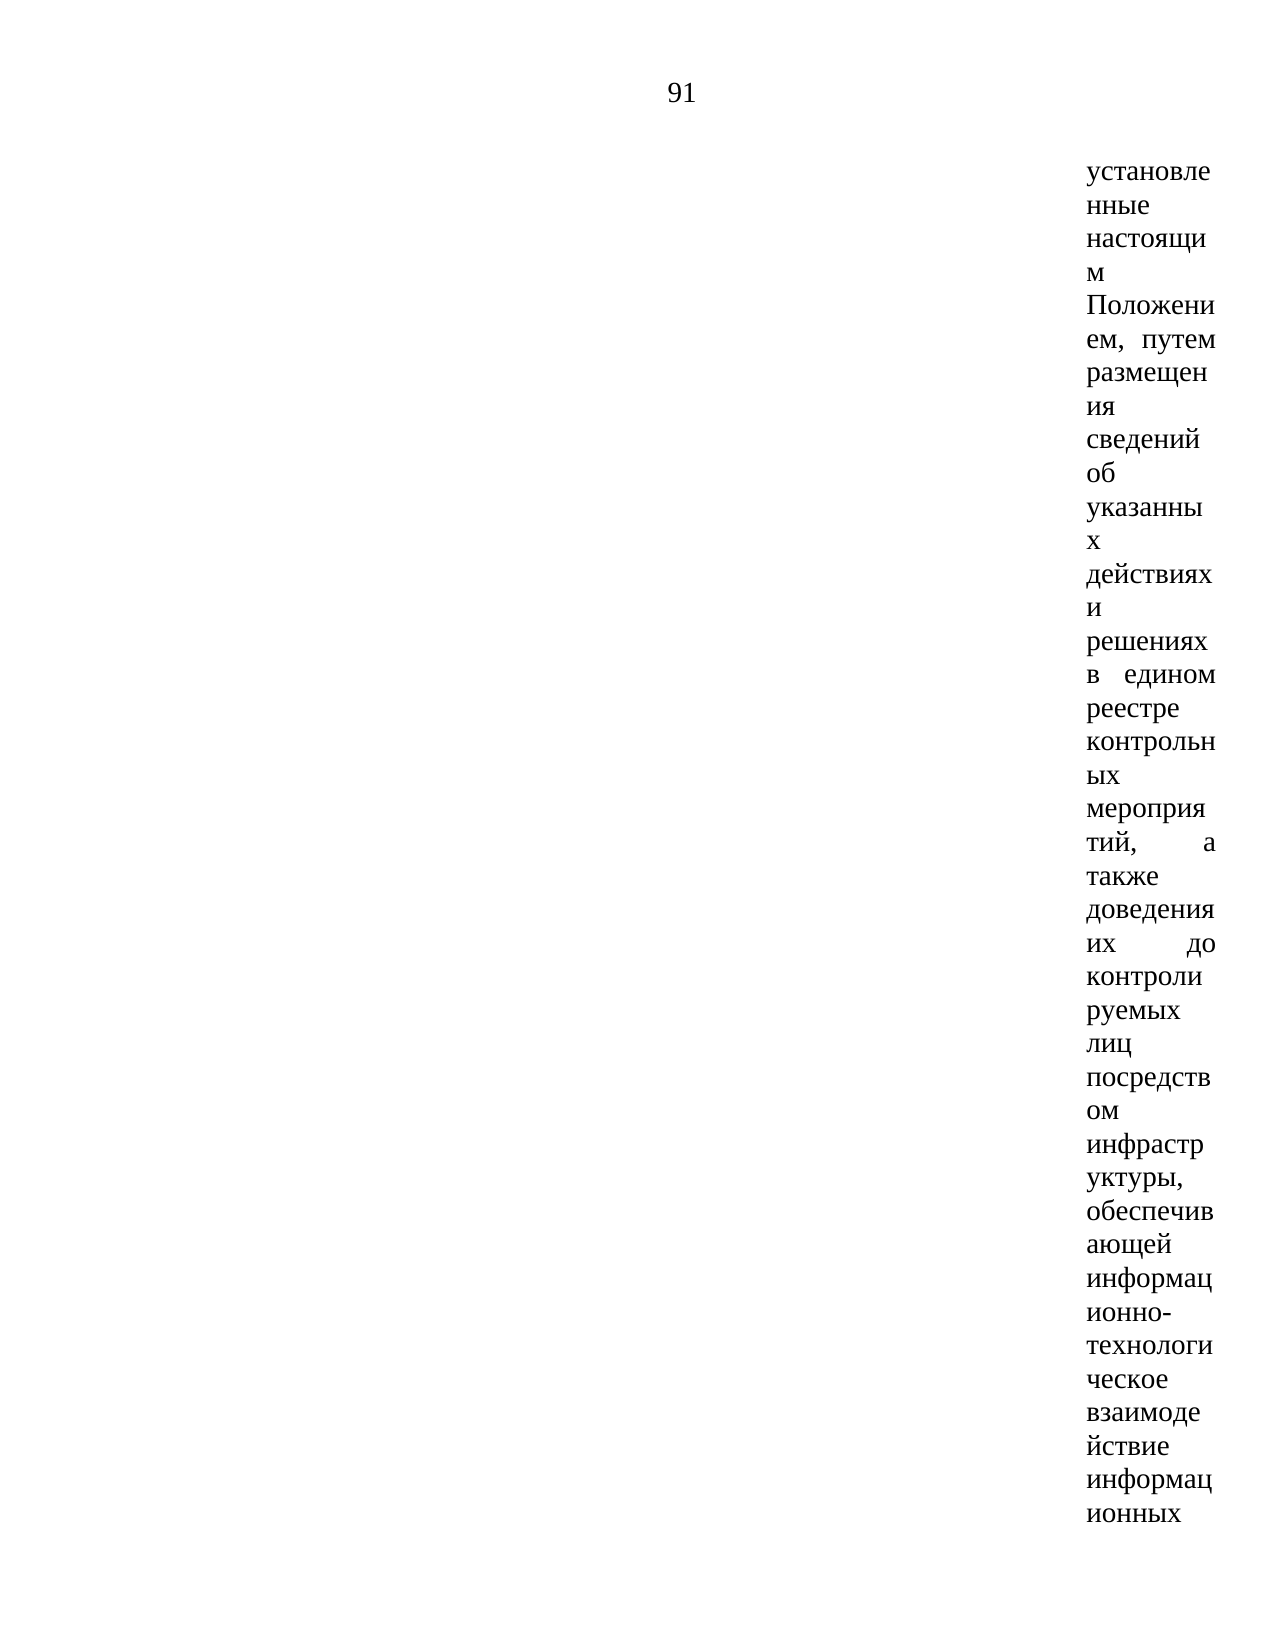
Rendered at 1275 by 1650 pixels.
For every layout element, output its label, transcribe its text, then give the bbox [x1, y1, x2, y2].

list установленные настоящим Положением, путем размещения сведений об указанных действиях и решениях в едином реестре контрольных мероприятий, а также доведения их до контролируемых лиц посредством инфраструктуры, обеспечивающей информационно-технологическое взаимодействие информационных [1048, 153, 1216, 1528]
